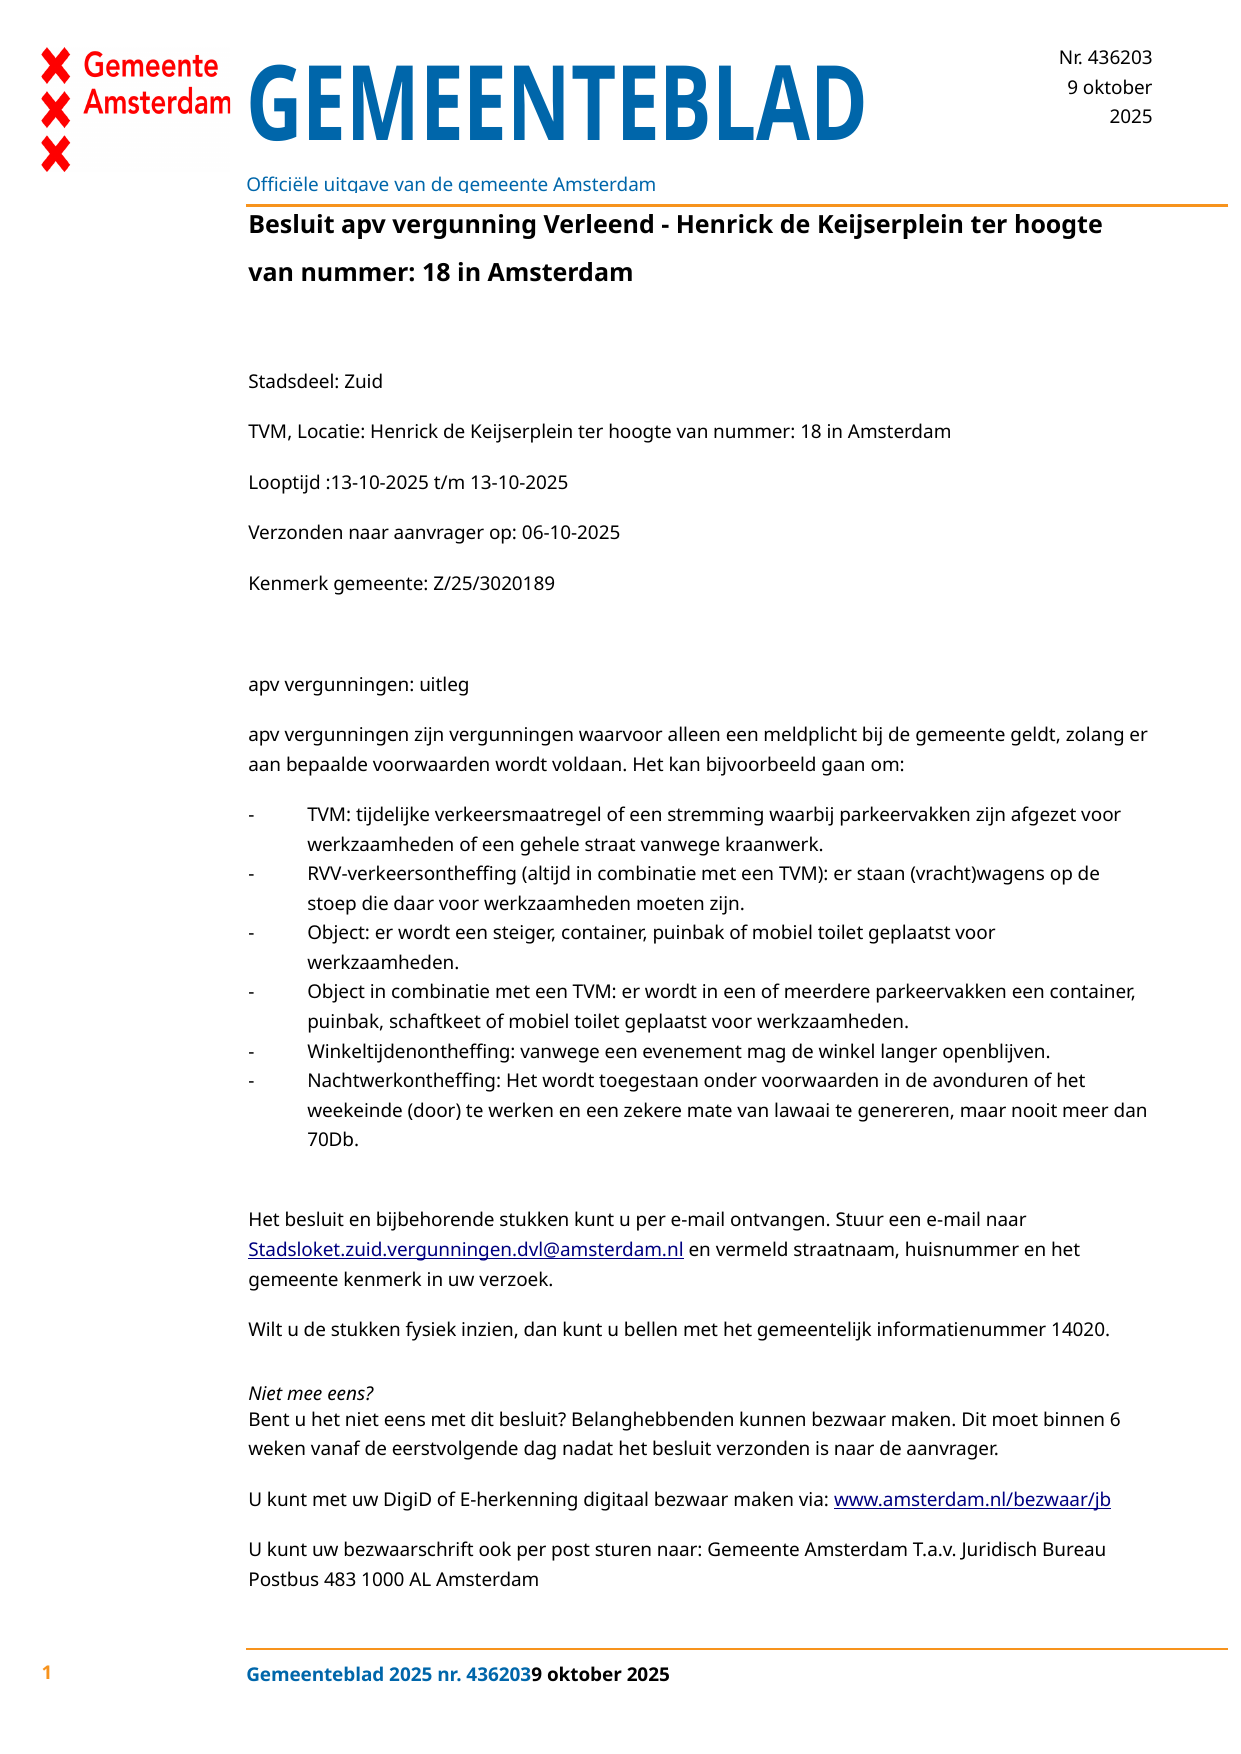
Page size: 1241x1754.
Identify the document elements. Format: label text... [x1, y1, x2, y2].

text Wilt u de stukken fysiek inzien, dan kunt u bellen met het gemeentelijk informatienummer 14020. [248, 1316, 1152, 1342]
text Niet mee eens? [248, 1380, 1152, 1406]
text apv vergunningen: uitleg [248, 671, 1152, 697]
text Verzonden naar aanvrager op: 06-10-2025 [248, 519, 1152, 545]
text Looptijd :13-10-2025 t/m 13-10-2025 [248, 469, 1152, 495]
list Object: er wordt een steiger, container, puinbak of mobiel toilet geplaatst voor werkzaamheden. [248, 919, 1152, 975]
list Winkeltijdenontheffing: vanwege een evenement mag de winkel langer openblijven. [248, 1038, 1152, 1064]
text U kunt uw bezwaarschrift ook per post sturen naar: Gemeente Amsterdam T.a.v. Juridisch Bureau Postbus 483 1000 AL Amsterdam [248, 1536, 1152, 1592]
text Het besluit en bijbehorende stukken kunt u per e-mail ontvangen. Stuur een e-mail naar Stadsloket.zuid.vergunningen.dvl@amsterdam.nl en vermeld straatnaam, huisnummer en het gemeente kenmerk in uw verzoek. [248, 1207, 1152, 1292]
text Stadsdeel: Zuid [248, 368, 1152, 394]
text Bent u het niet eens met dit besluit? Belanghebbenden kunnen bezwaar maken. Dit moet binnen 6 weken vanaf de eerstvolgende dag nadat het besluit verzonden is naar de aanvrager. [248, 1406, 1152, 1461]
text TVM, Locatie: Henrick de Keijserplein ter hoogte van nummer: 18 in Amsterdam [248, 419, 1152, 444]
text Besluit apv vergunning Verleend - Henrick de Keijserplein ter hoogte van nummer: 18 in Amsterdam [248, 207, 1152, 288]
list RVV-verkeersontheffing (altijd in combinatie met een TVM): er staan (vracht)wagens op de stoep die daar voor werkzaamheden moeten zijn. [248, 860, 1152, 916]
text U kunt met uw DigiD of E-herkenning digitaal bezwaar maken via: www.amsterdam.nl/bezwaar/jb [248, 1486, 1152, 1512]
text Kenmerk gemeente: Z/25/3020189 [248, 570, 1152, 596]
list Object in combinatie met een TVM: er wordt in een of meerdere parkeervakken een container, puinbak, schaftkeet of mobiel toilet geplaatst voor werkzaamheden. [248, 979, 1152, 1034]
picture [41, 47, 231, 172]
text apv vergunningen zijn vergunningen waarvoor alleen een meldplicht bij de gemeente geldt, zolang er aan bepaalde voorwaarden wordt voldaan. Het kan bijvoorbeeld gaan om: [248, 721, 1152, 777]
list Nachtwerkontheffing: Het wordt toegestaan onder voorwaarden in de avonduren of het weekeinde (door) te werken en een zekere mate van lawaai te genereren, maar nooit meer dan 70Db. [248, 1067, 1152, 1152]
list TVM: tijdelijke verkeersmaatregel of een stremming waarbij parkeervakken zijn afgezet voor werkzaamheden of een gehele straat vanwege kraanwerk. [248, 801, 1152, 857]
